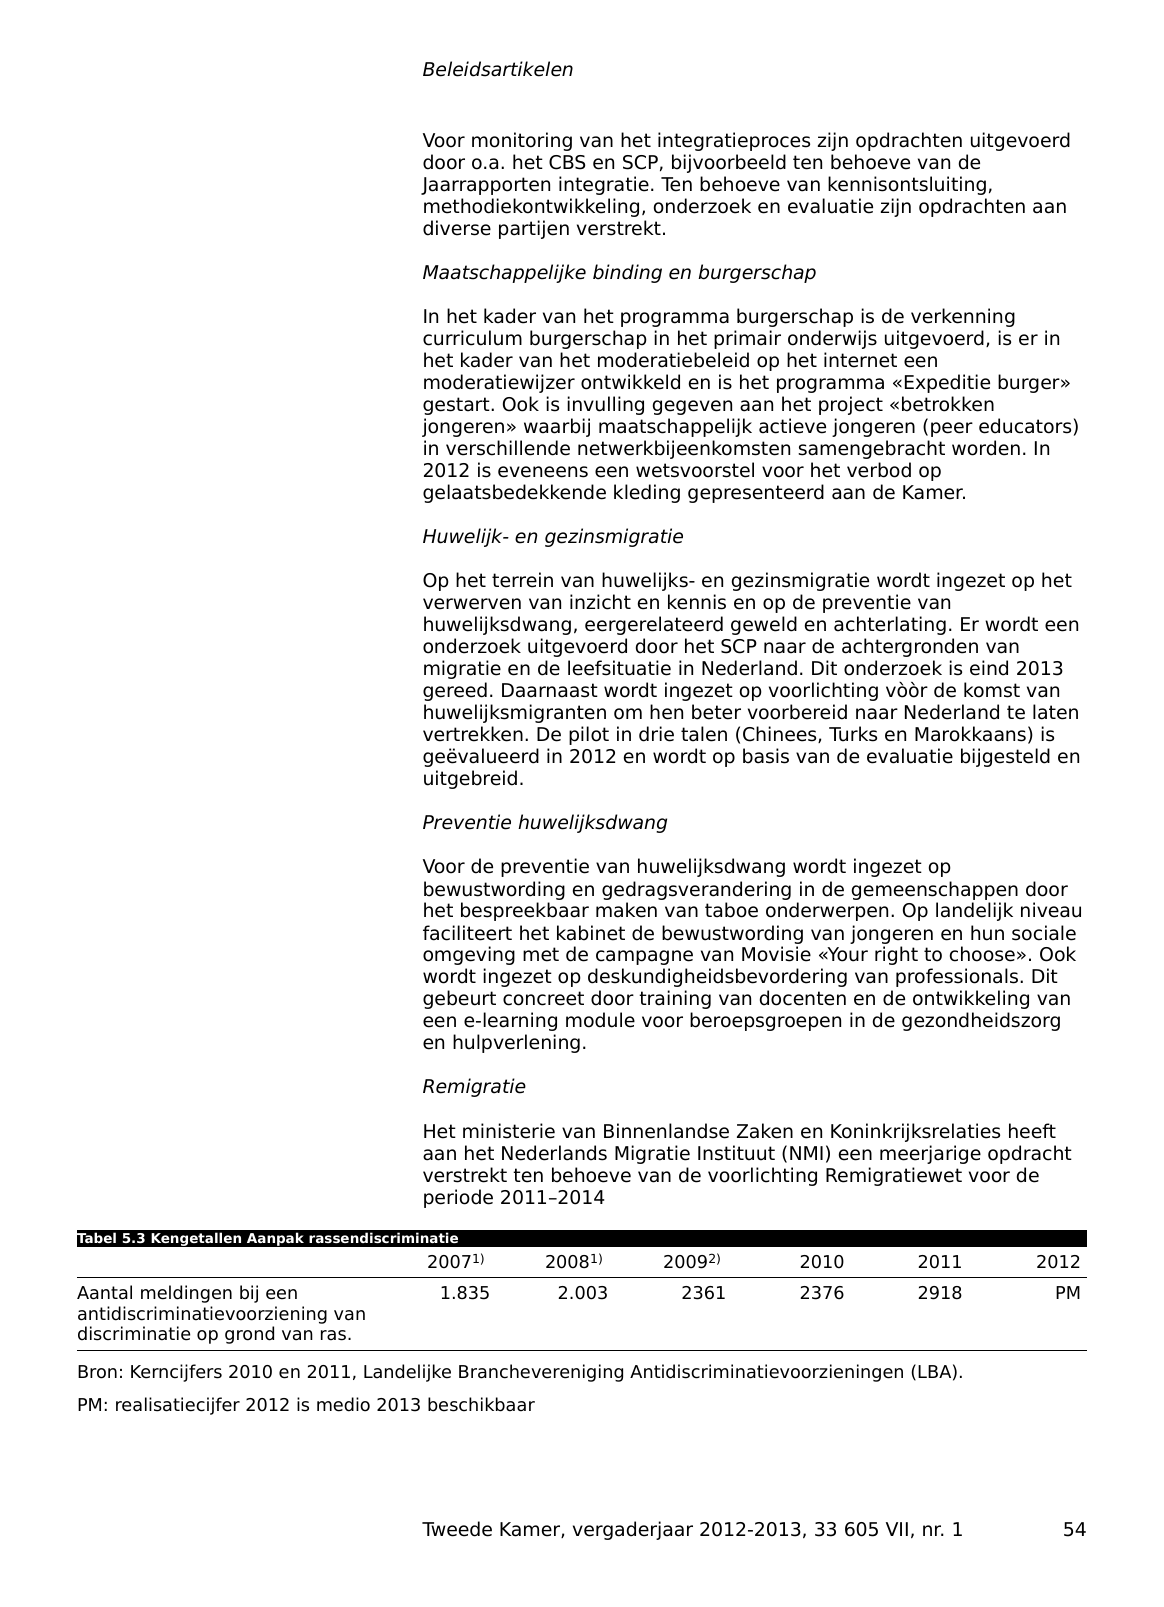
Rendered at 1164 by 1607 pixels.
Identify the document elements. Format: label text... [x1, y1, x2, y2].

text Op het terrein van huwelijks- en gezinsmigratie wordt ingezet op het verwerven van inzicht en kennis en op de preventie van huwelijksdwang, eergerelateerd geweld en achterlating. Er wordt een onderzoek uitgevoerd door het SCP naar de achtergronden van migratie en de leefsituatie in Nederland. Dit onderzoek is eind 2013 gereed. Daarnaast wordt ingezet op voorlichting vòòr de komst van huwelijksmigranten om hen beter voorbereid naar Nederland te laten vertrekken. De pilot in drie talen (Chinees, Turks en Marokkaans) is geëvalueerd in 2012 en wordt op basis van de evaluatie bijgesteld en uitgebreid. [422, 570, 1087, 790]
table_cell [77, 1247, 378, 1277]
table_cell 1.835 [378, 1278, 496, 1349]
table_cell 2361 [614, 1278, 732, 1349]
subtitle Maatschappelijke binding en burgerschap [422, 262, 1087, 284]
subtitle Huwelijk- en gezinsmigratie [422, 526, 1087, 548]
text In het kader van het programma burgerschap is de verkenning curriculum burgerschap in het primair onderwijs uitgevoerd, is er in het kader van het moderatiebeleid op het internet een moderatiewijzer ontwikkeld en is het programma «Expeditie burger» gestart. Ook is invulling gegeven aan het project «betrokken jongeren» waarbij maatschappelijk actieve jongeren (peer educators) in verschillende netwerkbijeenkomsten samengebracht worden. In 2012 is eveneens een wetsvoorstel voor het verbod op gelaatsbedekkende kleding gepresenteerd aan de Kamer. [422, 306, 1087, 504]
table_cell 2376 [732, 1278, 850, 1349]
subtitle Preventie huwelijksdwang [422, 812, 1087, 834]
table_cell 2011 [850, 1247, 968, 1277]
table_cell 20081) [496, 1247, 614, 1277]
table_cell 20071) [378, 1247, 496, 1277]
table_cell 2012 [969, 1247, 1087, 1277]
table_cell 2010 [732, 1247, 850, 1277]
text Voor monitoring van het integratieproces zijn opdrachten uitgevoerd door o.a. het CBS en SCP, bijvoorbeeld ten behoeve van de Jaarrapporten integratie. Ten behoeve van kennisontsluiting, methodiekontwikkeling, onderzoek en evaluatie zijn opdrachten aan diverse partijen verstrekt. [422, 130, 1087, 240]
subtitle Remigratie [422, 1076, 1087, 1098]
table_cell 20092) [614, 1247, 732, 1277]
table_cell 2918 [850, 1278, 968, 1349]
table_header Tabel 5.3 Kengetallen Aanpak rassendiscriminatie [77, 1230, 1087, 1246]
text Het ministerie van Binnenlandse Zaken en Koninkrijksrelaties heeft aan het Nederlands Migratie Instituut (NMI) een meerjarige opdracht verstrekt ten behoeve van de voorlichting Remigratiewet voor de periode 2011–2014 [422, 1121, 1087, 1208]
text Voor de preventie van huwelijksdwang wordt ingezet op bewustwording en gedragsverandering in de gemeenschappen door het bespreekbaar maken van taboe onderwerpen. Op landelijk niveau faciliteert het kabinet de bewustwording van jongeren en hun sociale omgeving met de campagne van Movisie «Your right to choose». Ook wordt ingezet op deskundigheidsbevordering van professionals. Dit gebeurt concreet door training van docenten en de ontwikkeling van een e-learning module voor beroepsgroepen in de gezondheidszorg en hulpverlening. [422, 856, 1087, 1054]
table_cell Bron: Kerncijfers 2010 en 2011, Landelijke Branchevereniging Antidiscriminatievoorzieningen (LBA). PM: realisatiecijfer 2012 is medio 2013 beschikbaar [77, 1351, 1087, 1415]
table_cell Aantal meldingen bij een antidiscriminatievoorziening van discriminatie op grond van ras. [77, 1278, 378, 1349]
table_cell PM [969, 1278, 1087, 1349]
table_cell 2.003 [496, 1278, 614, 1349]
